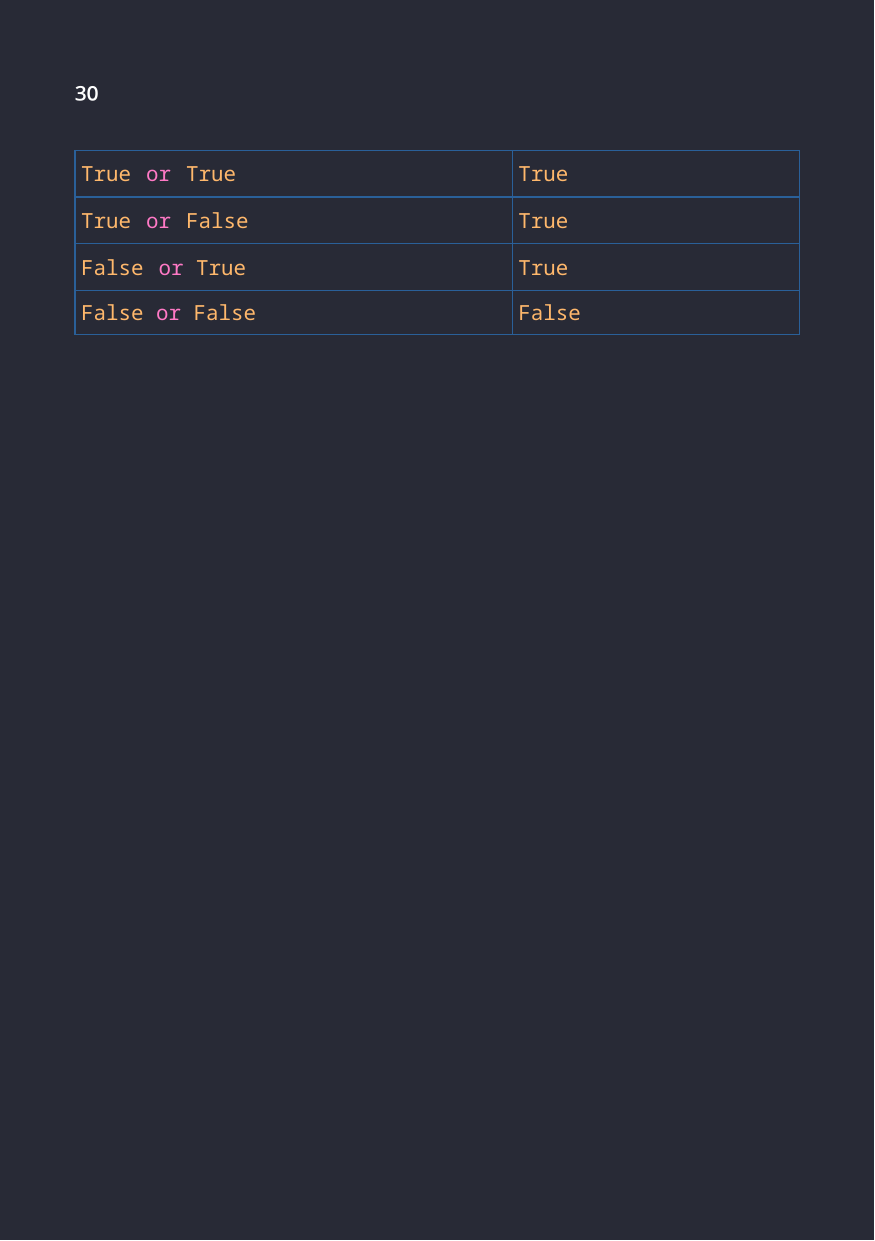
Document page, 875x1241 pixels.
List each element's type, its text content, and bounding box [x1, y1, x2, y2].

table_cell True [513, 151, 799, 196]
table_cell True or True [76, 151, 512, 196]
table_cell True [513, 198, 799, 243]
table_cell False or True [76, 244, 512, 289]
table_cell True or False [76, 198, 512, 243]
table_cell False or False [76, 291, 512, 334]
table_cell False [513, 291, 799, 334]
table_cell True [513, 244, 799, 289]
